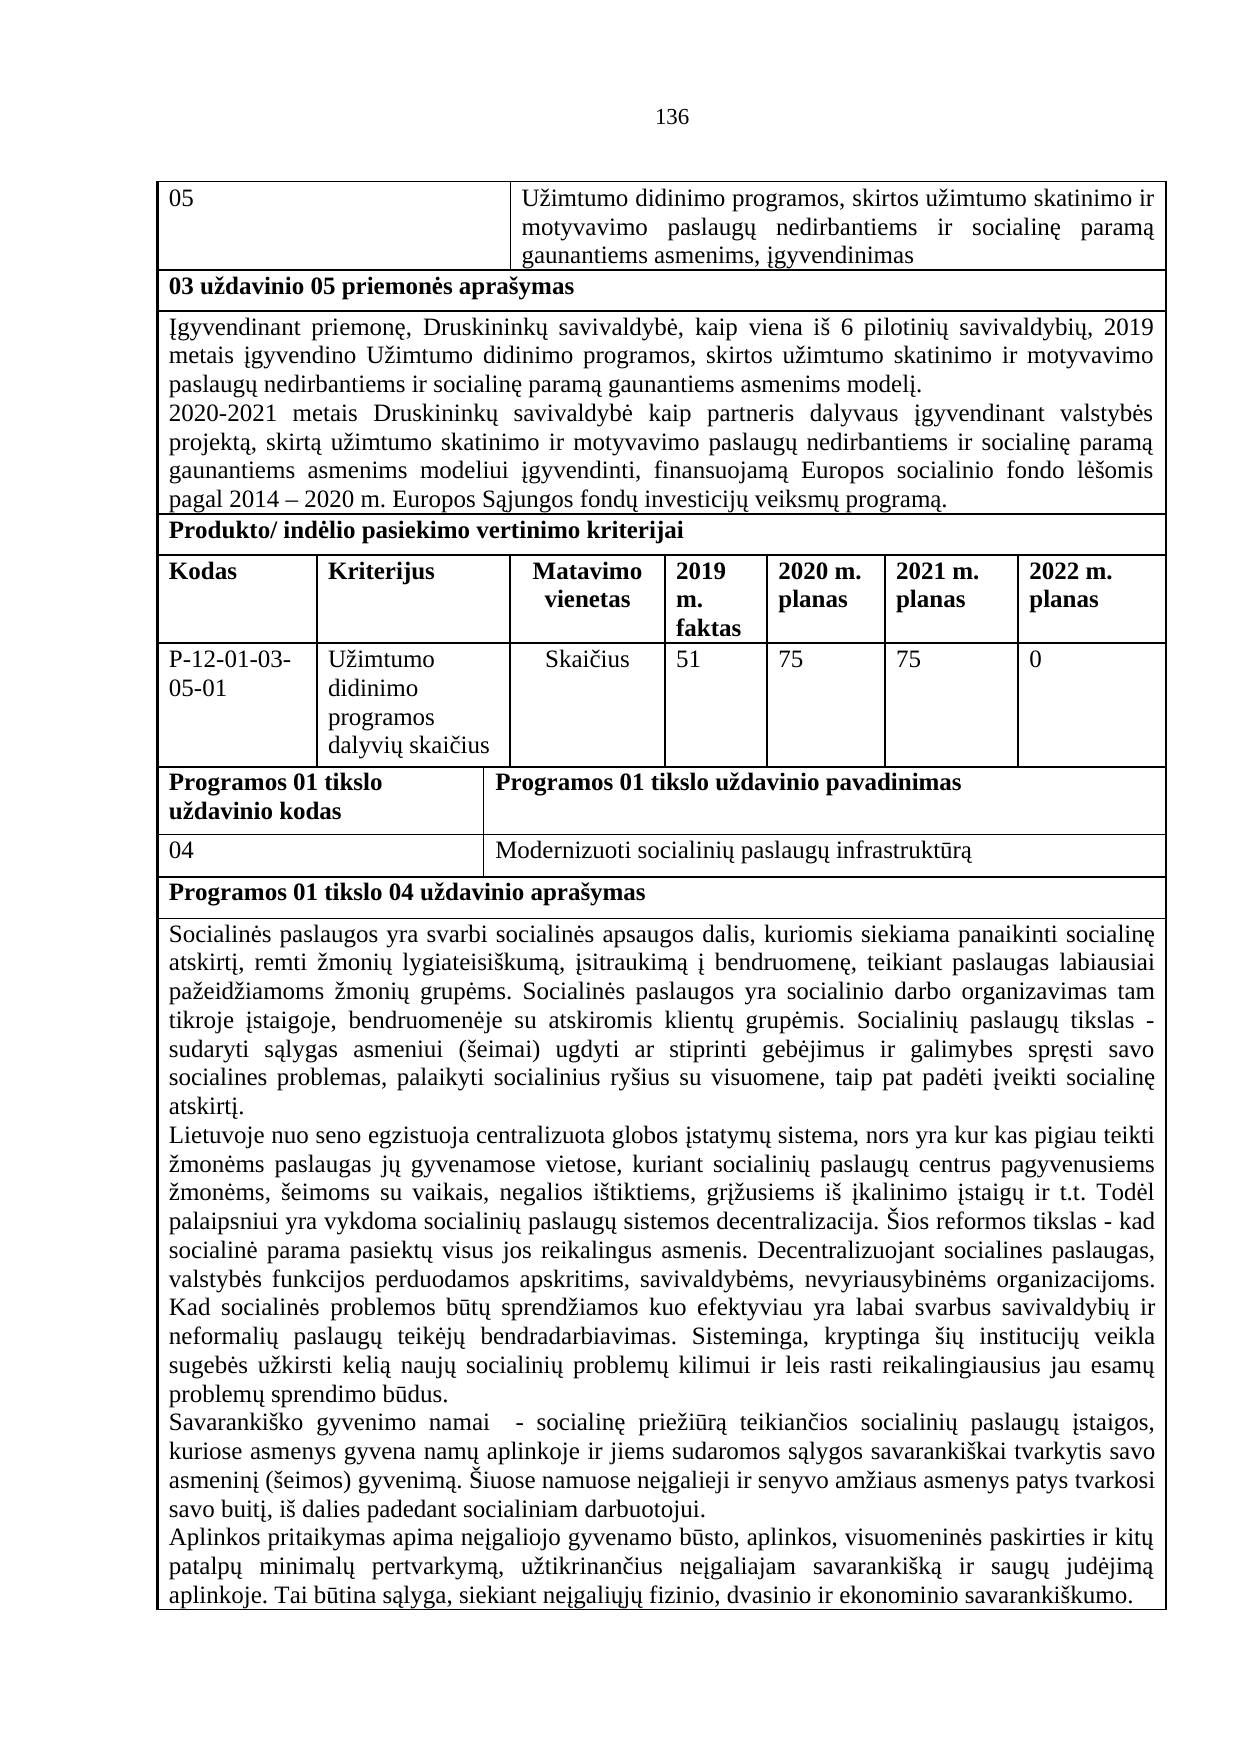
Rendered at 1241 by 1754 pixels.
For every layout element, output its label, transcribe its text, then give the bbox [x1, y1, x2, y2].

table_cell 51 [666, 644, 766, 766]
table_cell 04 [159, 835, 483, 876]
table_cell 2022 m. planas [1019, 556, 1165, 642]
table_cell 03 uždavinio 05 priemonės aprašymas [159, 271, 1165, 310]
table_cell Matavimo vienetas [511, 556, 664, 642]
table_cell P-12-01-03-05-01 [159, 644, 316, 766]
table_cell Socialinės paslaugos yra svarbi socialinės apsaugos dalis, kuriomis siekiama panaikinti socialinę atskirtį, remti žmonių lygiateisiškumą, įsitraukimą į bendruomenę, teikiant paslaugas labiausiai pažeidžiamoms žmonių grupėms. Socialinės paslaugos yra socialinio darbo organizavimas tam tikroje įstaigoje, bendruomenėje su atskiromis klientų grupėmis. Socialinių paslaugų tikslas - sudaryti sąlygas asmeniui (šeimai) ugdyti ar stiprinti gebėjimus ir galimybes spręsti savo socialines problemas, palaikyti socialinius ryšius su visuomene, taip pat padėti įveikti socialinę atskirtį. Lietuvoje nuo seno egzistuoja centralizuota globos įstatymų sistema, nors yra kur kas pigiau teikti žmonėms paslaugas jų gyvenamose vietose, kuriant socialinių paslaugų centrus pagyvenusiems žmonėms, šeimoms su vaikais, negalios ištiktiems, grįžusiems iš įkalinimo įstaigų ir t.t. Todėl palaipsniui yra vykdoma socialinių paslaugų sistemos decentralizacija. Šios reformos tikslas - kad socialinė parama pasiektų visus jos reikalingus asmenis. Decentralizuojant socialines paslaugas, valstybės funkcijos perduodamos apskritims, savivaldybėms, nevyriausybinėms organizacijoms. Kad socialinės problemos būtų sprendžiamos kuo efektyviau yra labai svarbus savivaldybių ir neformalių paslaugų teikėjų bendradarbiavimas. Sisteminga, kryptinga šių institucijų veikla sugebės užkirsti kelią naujų socialinių problemų kilimui ir leis rasti reikalingiausius jau esamų problemų sprendimo būdus. Savarankiško gyvenimo namai - socialinę priežiūrą teikiančios socialinių paslaugų įstaigos, kuriose asmenys gyvena namų aplinkoje ir jiems sudaromos sąlygos savarankiškai tvarkytis savo asmeninį (šeimos) gyvenimą. Šiuose namuose neįgalieji ir senyvo amžiaus asmenys patys tvarkosi savo buitį, iš dalies padedant socialiniam darbuotojui. Aplinkos pritaikymas apima neįgaliojo gyvenamo būsto, aplinkos, visuomeninės paskirties ir kitų patalpų minimalų pertvarkymą, užtikrinančius neįgaliajam savarankišką ir saugų judėjimą aplinkoje. Tai būtina sąlyga, siekiant neįgaliųjų fizinio, dvasinio ir ekonominio savarankiškumo. [159, 919, 1165, 1609]
table_cell Užimtumo didinimo programos, skirtos užimtumo skatinimo ir motyvavimo paslaugų nedirbantiems ir socialinę paramą gaunantiems asmenims, įgyvendinimas [511, 182, 1165, 269]
table_cell 2021 m. planas [886, 556, 1017, 642]
table_cell Kriterijus [318, 556, 509, 642]
table_cell 05 [159, 182, 510, 269]
table_cell Įgyvendinant priemonę, Druskininkų savivaldybė, kaip viena iš 6 pilotinių savivaldybių, 2019 metais įgyvendino Užimtumo didinimo programos, skirtos užimtumo skatinimo ir motyvavimo paslaugų nedirbantiems ir socialinę paramą gaunantiems asmenims modelį. 2020-2021 metais Druskininkų savivaldybė kaip partneris dalyvaus įgyvendinant valstybės projektą, skirtą užimtumo skatinimo ir motyvavimo paslaugų nedirbantiems ir socialinę paramą gaunantiems asmenims modeliui įgyvendinti, finansuojamą Europos socialinio fondo lėšomis pagal 2014 – 2020 m. Europos Sąjungos fondų investicijų veiksmų programą. [159, 312, 1165, 513]
table_cell 2019 m. faktas [666, 556, 766, 642]
table_cell 75 [886, 644, 1017, 766]
table_cell 2020 m. planas [768, 556, 884, 642]
table_cell 0 [1019, 644, 1165, 766]
table_cell Modernizuoti socialinių paslaugų infrastruktūrą [484, 835, 1165, 876]
table_cell Skaičius [511, 644, 664, 766]
table_cell Programos 01 tikslo uždavinio pavadinimas [484, 768, 1165, 834]
table_cell Produkto/ indėlio pasiekimo vertinimo kriterijai [159, 515, 1165, 554]
table_cell Užimtumo didinimo programos dalyvių skaičius [318, 644, 509, 766]
table_cell Programos 01 tikslo 04 uždavinio aprašymas [159, 878, 1165, 918]
table_cell Kodas [159, 556, 316, 642]
table_cell 75 [768, 644, 884, 766]
table_cell Programos 01 tikslo uždavinio kodas [159, 768, 483, 834]
